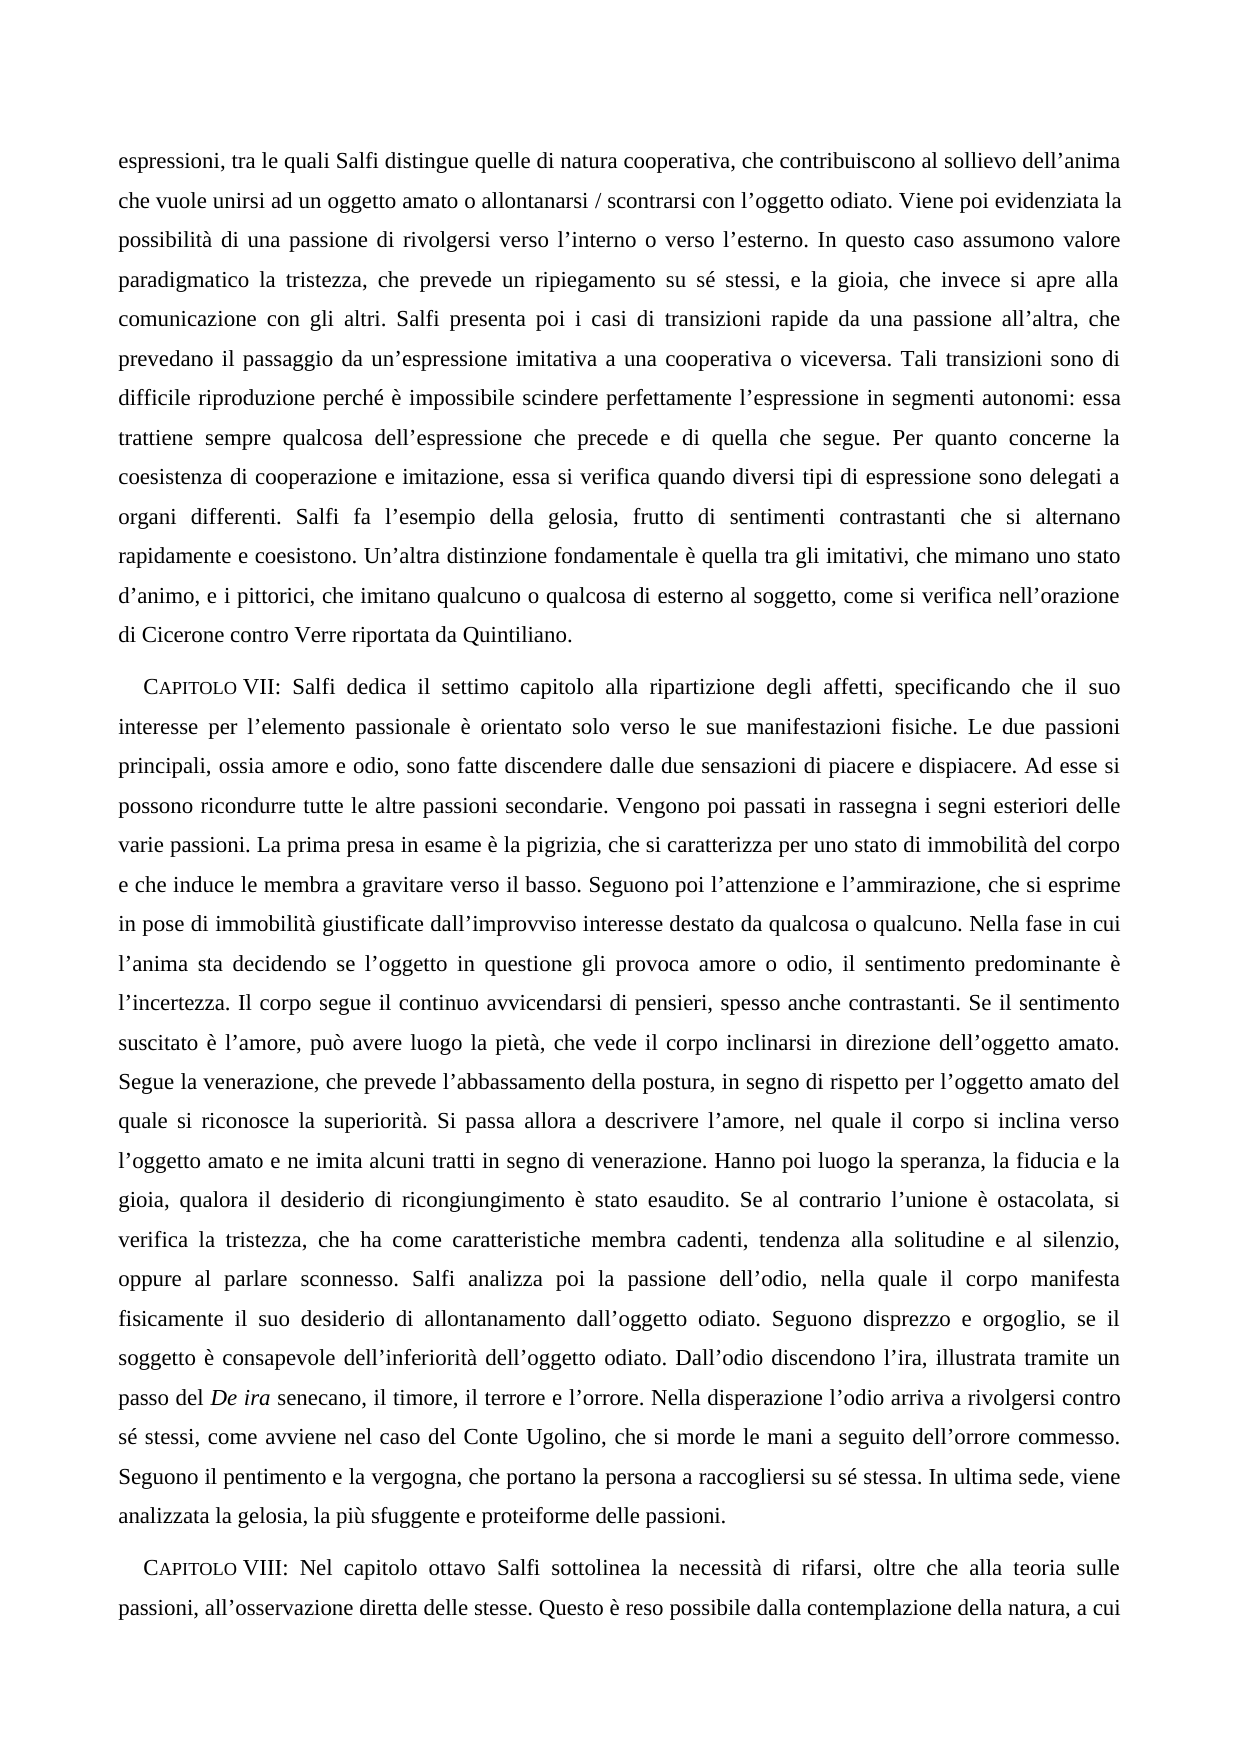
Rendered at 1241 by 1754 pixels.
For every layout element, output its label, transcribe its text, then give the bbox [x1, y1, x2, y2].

text Capitolo VIII: Nel capitolo ottavo Salfi sottolinea la necessità di rifarsi, oltre che alla teoria sulle passioni, all’osservazione diretta delle stesse. Questo è reso possibile dalla contemplazione della natura, a cui [118, 1554, 1122, 1620]
text espressioni, tra le quali Salfi distingue quelle di natura cooperativa, che contribuiscono al sollievo dell’anima che vuole unirsi ad un oggetto amato o allontanarsi / scontrarsi con l’oggetto odiato. Viene poi evidenziata la possibilità di una passione di rivolgersi verso l’interno o verso l’esterno. In questo caso assumono valore paradigmatico la tristezza, che prevede un ripiegamento su sé stessi, e la gioia, che invece si apre alla comunicazione con gli altri. Salfi presenta poi i casi di transizioni rapide da una passione all’altra, che prevedano il passaggio da un’espressione imitativa a una cooperativa o viceversa. Tali transizioni sono di difficile riproduzione perché è impossibile scindere perfettamente l’espressione in segmenti autonomi: essa trattiene sempre qualcosa dell’espressione che precede e di quella che segue. Per quanto concerne la coesistenza di cooperazione e imitazione, essa si verifica quando diversi tipi di espressione sono delegati a organi differenti. Salfi fa l’esempio della gelosia, frutto di sentimenti contrastanti che si alternano rapidamente e coesistono. Un’altra distinzione fondamentale è quella tra gli imitativi, che mimano uno stato d’animo, e i pittorici, che imitano qualcuno o qualcosa di esterno al soggetto, come si verifica nell’orazione di Cicerone contro Verre riportata da Quintiliano. [118, 148, 1122, 648]
text Capitolo VII: Salfi dedica il settimo capitolo alla ripartizione degli affetti, specificando che il suo interesse per l’elemento passionale è orientato solo verso le sue manifestazioni fisiche. Le due passioni principali, ossia amore e odio, sono fatte discendere dalle due sensazioni di piacere e dispiacere. Ad esse si possono ricondurre tutte le altre passioni secondarie. Vengono poi passati in rassegna i segni esteriori delle varie passioni. La prima presa in esame è la pigrizia, che si caratterizza per uno stato di immobilità del corpo e che induce le membra a gravitare verso il basso. Seguono poi l’attenzione e l’ammirazione, che si esprime in pose di immobilità giustificate dall’improvviso interesse destato da qualcosa o qualcuno. Nella fase in cui l’anima sta decidendo se l’oggetto in questione gli provoca amore o odio, il sentimento predominante è l’incertezza. Il corpo segue il continuo avvicendarsi di pensieri, spesso anche contrastanti. Se il sentimento suscitato è l’amore, può avere luogo la pietà, che vede il corpo inclinarsi in direzione dell’oggetto amato. Segue la venerazione, che prevede l’abbassamento della postura, in segno di rispetto per l’oggetto amato del quale si riconosce la superiorità. Si passa allora a descrivere l’amore, nel quale il corpo si inclina verso l’oggetto amato e ne imita alcuni tratti in segno di venerazione. Hanno poi luogo la speranza, la fiducia e la gioia, qualora il desiderio di ricongiungimento è stato esaudito. Se al contrario l’unione è ostacolata, si verifica la tristezza, che ha come caratteristiche membra cadenti, tendenza alla solitudine e al silenzio, oppure al parlare sconnesso. Salfi analizza poi la passione dell’odio, nella quale il corpo manifesta fisicamente il suo desiderio di allontanamento dall’oggetto odiato. Seguono disprezzo e orgoglio, se il soggetto è consapevole dell’inferiorità dell’oggetto odiato. Dall’odio discendono l’ira, illustrata tramite un passo del De ira senecano, il timore, il terrore e l’orrore. Nella disperazione l’odio arriva a rivolgersi contro sé stessi, come avviene nel caso del Conte Ugolino, che si morde le mani a seguito dell’orrore commesso. Seguono il pentimento e la vergogna, che portano la persona a raccogliersi su sé stessa. In ultima sede, viene analizzata la gelosia, la più sfuggente e proteiforme delle passioni. [118, 673, 1122, 1529]
